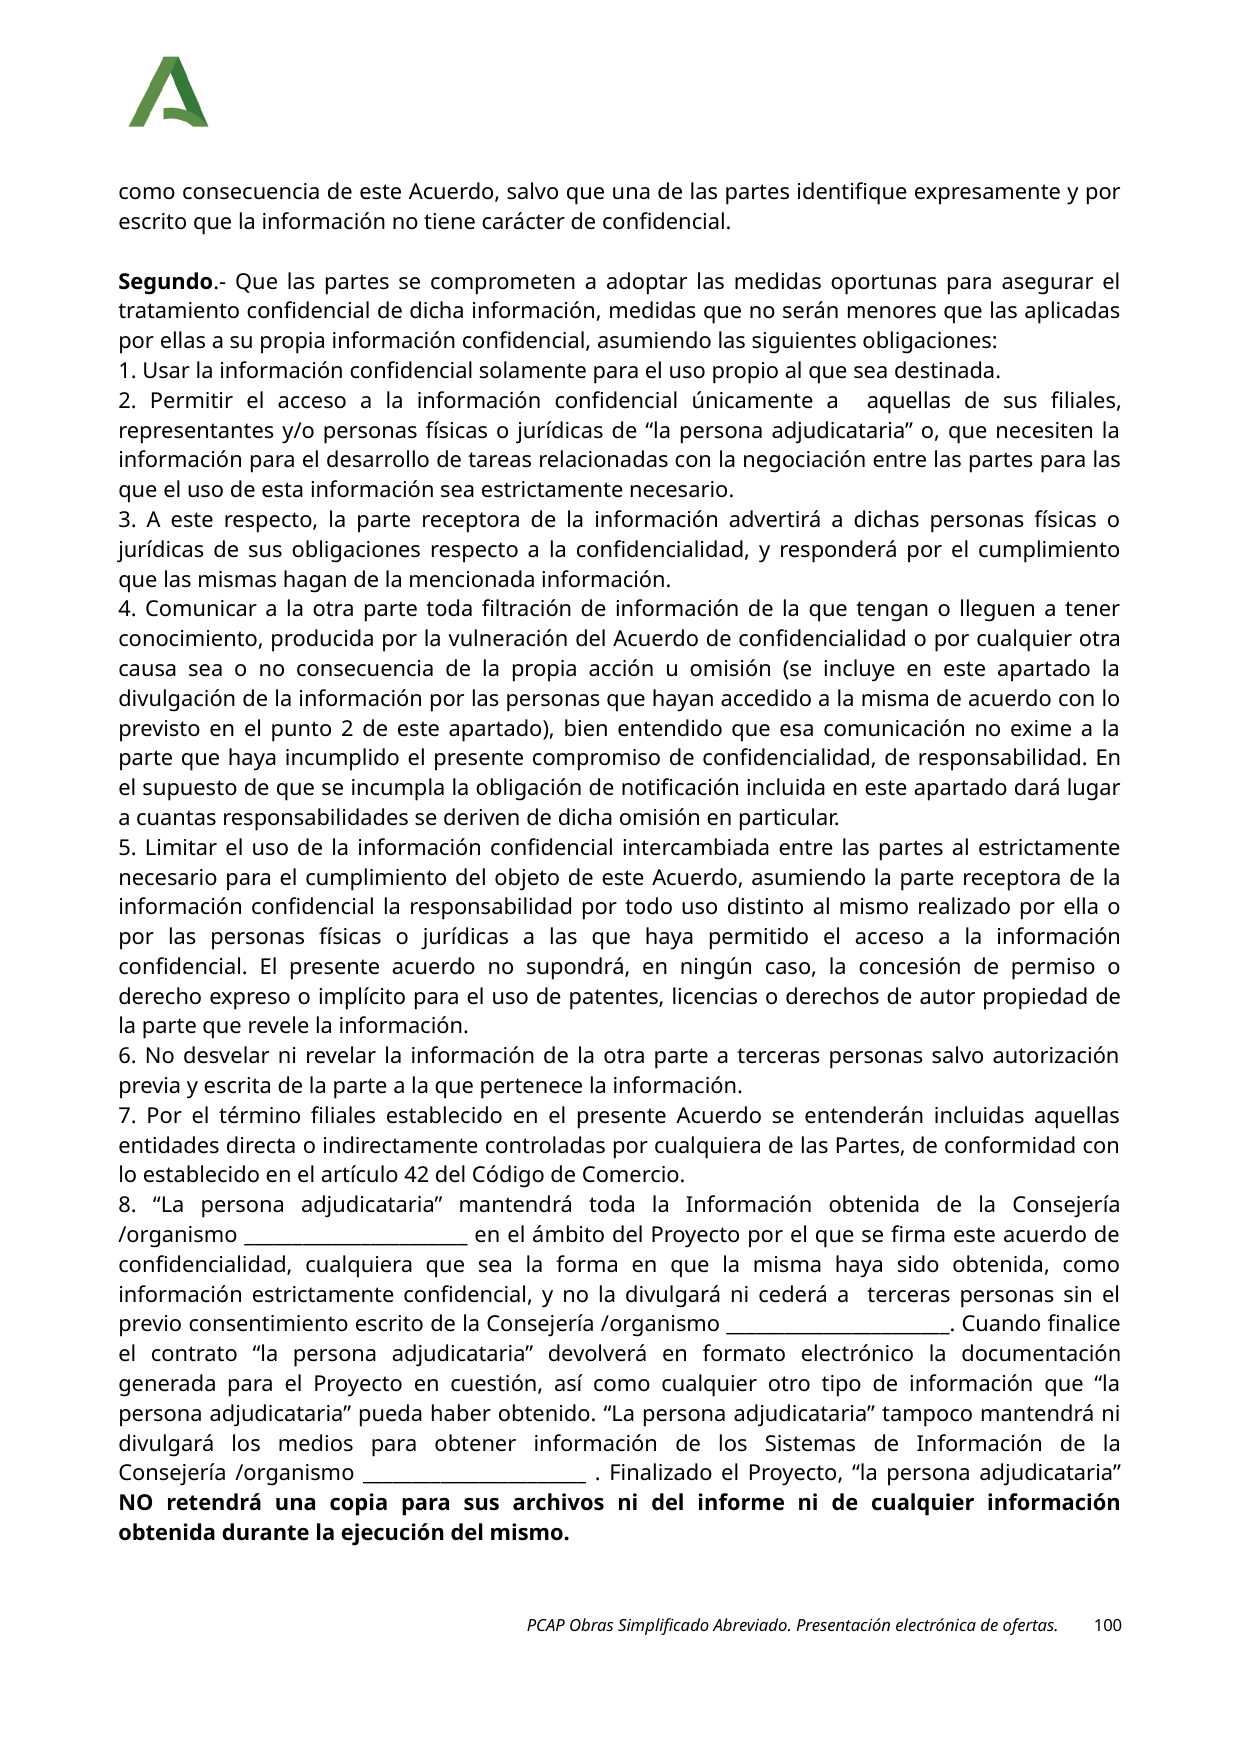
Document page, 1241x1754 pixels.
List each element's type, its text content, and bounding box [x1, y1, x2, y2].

text como consecuencia de este Acuerdo, salvo que una de las partes identifique expresamente y por escrito que la información no tiene carácter de confidencial. [118, 176, 1122, 236]
text 8. “La persona adjudicataria” mantendrá toda la Información obtenida de la Consejería /organismo _______________________ en el ámbito del Proyecto por el que se firma este acuerdo de confidencialidad, cualquiera que sea la forma en que la misma haya sido obtenida, como información estrictamente confidencial, y no la divulgará ni cederá a terceras personas sin el previo consentimiento escrito de la Consejería /organismo _______________________. Cuando finalice el contrato “la persona adjudicataria” devolverá en formato electrónico la documentación generada para el Proyecto en cuestión, así como cualquier otro tipo de información que “la persona adjudicataria” pueda haber obtenido. “La persona adjudicataria” tampoco mantendrá ni divulgará los medios para obtener información de los Sistemas de Información de la Consejería /organismo _______________________ . Finalizado el Proyecto, “la persona adjudicataria” NO retendrá una copia para sus archivos ni del informe ni de cualquier información obtenida durante la ejecución del mismo. [118, 1189, 1122, 1547]
picture [124, 52, 213, 131]
text 2. Permitir el acceso a la información confidencial únicamente a aquellas de sus filiales, representantes y/o personas físicas o jurídicas de “la persona adjudicataria” o, que necesiten la información para el desarrollo de tareas relacionadas con la negociación entre las partes para las que el uso de esta información sea estrictamente necesario. [118, 385, 1122, 504]
text 3. A este respecto, la parte receptora de la información advertirá a dichas personas físicas o jurídicas de sus obligaciones respecto a la confidencialidad, y responderá por el cumplimiento que las mismas hagan de la mencionada información. [118, 504, 1122, 593]
text 1. Usar la información confidencial solamente para el uso propio al que sea destinada. [118, 355, 1122, 385]
text Segundo.- Que las partes se comprometen a adoptar las medidas oportunas para asegurar el tratamiento confidencial de dicha información, medidas que no serán menores que las aplicadas por ellas a su propia información confidencial, asumiendo las siguientes obligaciones: [118, 266, 1122, 355]
text 6. No desvelar ni revelar la información de la otra parte a terceras personas salvo autorización previa y escrita de la parte a la que pertenece la información. [118, 1040, 1122, 1100]
text 4. Comunicar a la otra parte toda filtración de información de la que tengan o lleguen a tener conocimiento, producida por la vulneración del Acuerdo de confidencialidad o por cualquier otra causa sea o no consecuencia de la propia acción u omisión (se incluye en este apartado la divulgación de la información por las personas que hayan accedido a la misma de acuerdo con lo previsto en el punto 2 de este apartado), bien entendido que esa comunicación no exime a la parte que haya incumplido el presente compromiso de confidencialidad, de responsabilidad. En el supuesto de que se incumpla la obligación de notificación incluida en este apartado dará lugar a cuantas responsabilidades se deriven de dicha omisión en particular. [118, 593, 1122, 832]
text 7. Por el término filiales establecido en el presente Acuerdo se entenderán incluidas aquellas entidades directa o indirectamente controladas por cualquiera de las Partes, de conformidad con lo establecido en el artículo 42 del Código de Comercio. [118, 1100, 1122, 1189]
text 5. Limitar el uso de la información confidencial intercambiada entre las partes al estrictamente necesario para el cumplimiento del objeto de este Acuerdo, asumiendo la parte receptora de la información confidencial la responsabilidad por todo uso distinto al mismo realizado por ella o por las personas físicas o jurídicas a las que haya permitido el acceso a la información confidencial. El presente acuerdo no supondrá, en ningún caso, la concesión de permiso o derecho expreso o implícito para el uso de patentes, licencias o derechos de autor propiedad de la parte que revele la información. [118, 832, 1122, 1040]
